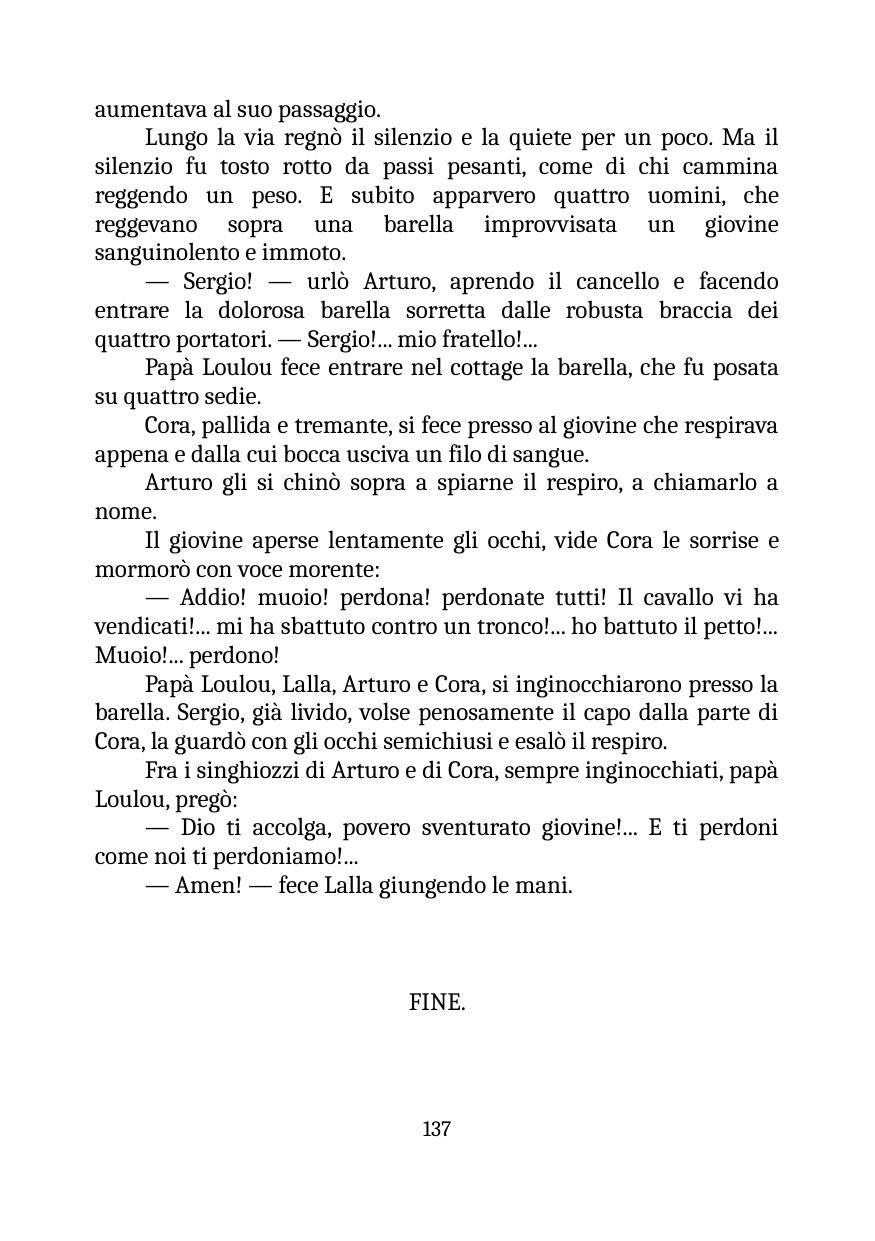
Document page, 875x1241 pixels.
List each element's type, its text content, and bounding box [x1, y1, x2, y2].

text aumentava al suo passaggio. [94, 94, 779, 123]
text Papà Loulou, Lalla, Arturo e Cora, si inginocchiarono presso la barella. Sergio, già livido, volse penosamente il capo dalla parte di Cora, la guardò con gli occhi semichiusi e esalò il respiro. [94, 669, 779, 756]
text Lungo la via regnò il silenzio e la quiete per un poco. Ma il silenzio fu tosto rotto da passi pesanti, come di chi cammina reggendo un peso. E subito apparvero quattro uomini, che reggevano sopra una barella improvvisata un giovine sanguinolento e immoto. [94, 123, 779, 267]
text Il giovine aperse lentamente gli occhi, vide Cora le sorrise e mormorò con voce morente: [94, 526, 779, 583]
text — Amen! — fece Lalla giungendo le mani. [94, 871, 779, 899]
text — Dio ti accolga, povero sventurato giovine!... E ti perdoni come noi ti perdoniamo!... [94, 813, 779, 871]
text Cora, pallida e tremante, si fece presso al giovine che respirava appena e dalla cui bocca usciva un filo di sangue. [94, 411, 779, 468]
text — Addio! muoio! perdona! perdonate tutti! Il cavallo vi ha vendicati!... mi ha sbattuto contro un tronco!... ho battuto il petto!... Muoio!... perdono! [94, 583, 779, 669]
text Papà Loulou fece entrare nel cottage la barella, che fu posata su quattro sedie. [94, 353, 779, 411]
text Arturo gli si chinò sopra a spiarne il respiro, a chiamarlo a nome. [94, 468, 779, 526]
text — Sergio! — urlò Arturo, aprendo il cancello e facendo entrare la dolorosa barella sorretta dalle robusta braccia dei quattro portatori. — Sergio!... mio fratello!... [94, 267, 779, 353]
text Fra i singhiozzi di Arturo e di Cora, sempre inginocchiati, papà Loulou, pregò: [94, 756, 779, 813]
text FINE. [94, 988, 779, 1017]
